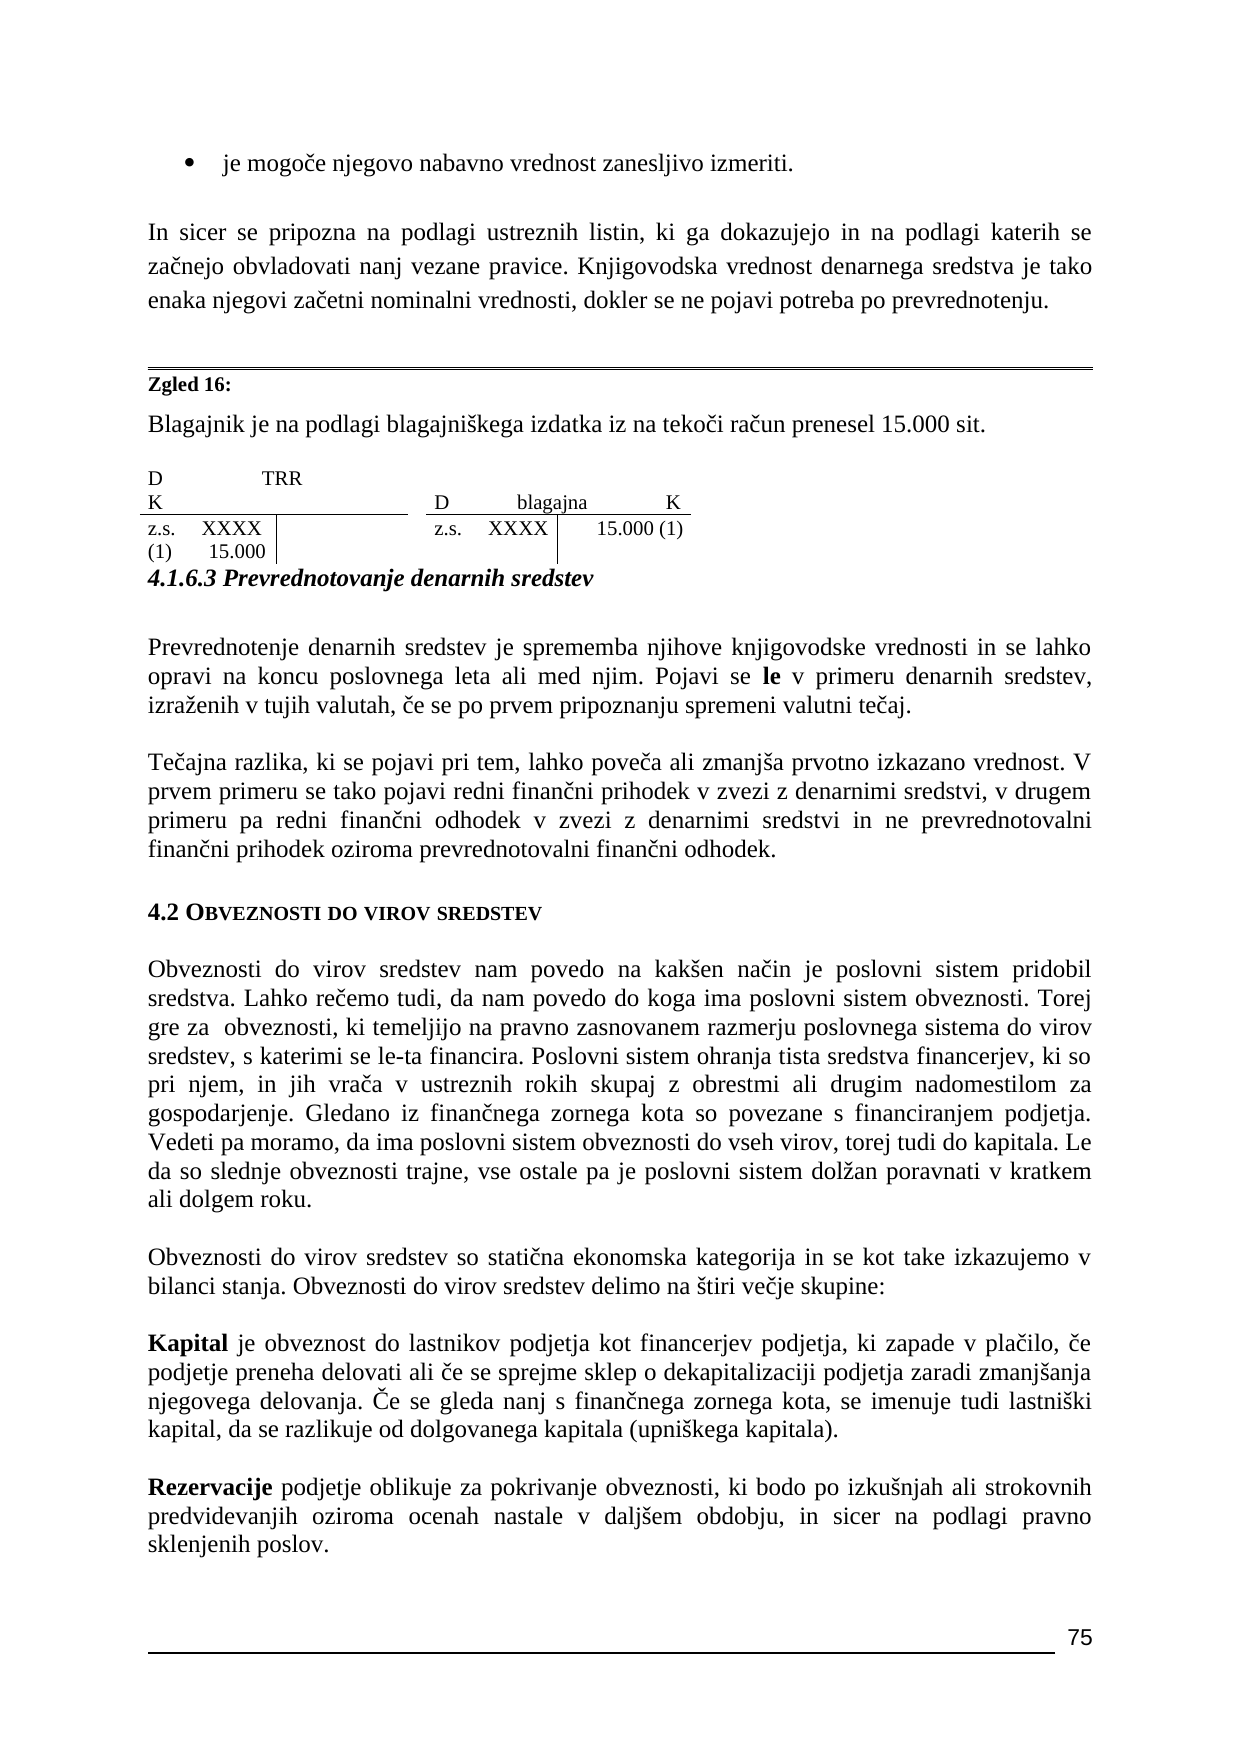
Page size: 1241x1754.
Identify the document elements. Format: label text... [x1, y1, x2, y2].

text Tečajna razlika, ki se pojavi pri tem, lahko poveča ali zmanjša prvotno izkazano vrednost. V prvem primeru se tako pojavi redni finančni prihodek v zvezi z denarnimi sredstvi, v drugem primeru pa redni finančni odhodek v zvezi z denarnimi sredstvi in ne prevrednotovalni finančni prihodek oziroma prevrednotovalni finančni odhodek. [148, 747, 1093, 862]
text Obveznosti do virov sredstev so statična ekonomska kategorija in se kot take izkazujemo v bilanci stanja. Obveznosti do virov sredstev delimo na štiri večje skupine: [148, 1242, 1093, 1299]
list je mogoče njegovo nabavno vrednost zanesljivo izmeriti. [185, 148, 1093, 176]
text Zgled 16: [148, 370, 1093, 396]
table_cell [277, 540, 407, 563]
subtitle 4.2 Obveznosti do virov sredstev [148, 897, 1093, 926]
table_cell [426, 540, 557, 563]
table_cell [277, 515, 407, 539]
text In sicer se pripozna na podlagi ustreznih listin, ki ga dokazujejo in na podlagi katerih se začnejo obvladovati nanj vezane pravice. Knjigovodska vrednost denarnega sredstva je tako enaka njegovi začetni nominalni vrednosti, dokler se ne pojavi potreba po prevrednotenju. [148, 217, 1093, 314]
table_header [691, 466, 747, 514]
table_header D blagajna K [426, 466, 691, 514]
table_cell [408, 540, 426, 563]
table_header D TRR K [140, 466, 407, 514]
text Prevrednotenje denarnih sredstev je sprememba njihove knjigovodske vrednosti in se lahko opravi na koncu poslovnega leta ali med njim. Pojavi se le v primeru denarnih sredstev, izraženih v tujih valutah, če se po prvem pripoznanju spremeni valutni tečaj. [148, 632, 1093, 719]
subtitle 4.1.6.3 Prevrednotovanje denarnih sredstev [148, 563, 1093, 592]
table_header [408, 466, 426, 514]
table_cell (1) 15.000 [140, 540, 276, 563]
table_cell z.s. XXXX [140, 515, 276, 539]
table_cell z.s. XXXX [426, 515, 557, 539]
table_cell 15.000 (1) [558, 515, 691, 539]
text Obveznosti do virov sredstev nam povedo na kakšen način je poslovni sistem pridobil sredstva. Lahko rečemo tudi, da nam povedo do koga ima poslovni sistem obveznosti. Torej gre za obveznosti, ki temeljijo na pravno zasnovanem razmerju poslovnega sistema do virov sredstev, s katerimi se le-ta financira. Poslovni sistem ohranja tista sredstva financerjev, ki so pri njem, in jih vrača v ustreznih rokih skupaj z obrestmi ali drugim nadomestilom za gospodarjenje. Gledano iz finančnega zornega kota so povezane s financiranjem podjetja. Vedeti pa moramo, da ima poslovni sistem obveznosti do vseh virov, torej tudi do kapitala. Le da so slednje obveznosti trajne, vse ostale pa je poslovni sistem dolžan poravnati v kratkem ali dolgem roku. [148, 954, 1093, 1213]
text Blagajnik je na podlagi blagajniškega izdatka iz na tekoči račun prenesel 15.000 sit. [148, 409, 1093, 437]
table_cell [408, 514, 426, 539]
table_cell [558, 540, 691, 563]
table_cell [691, 514, 747, 539]
text Kapital je obveznost do lastnikov podjetja kot financerjev podjetja, ki zapade v plačilo, če podjetje preneha delovati ali če se sprejme sklep o dekapitalizaciji podjetja zaradi zmanjšanja njegovega delovanja. Če se gleda nanj s finančnega zornega kota, se imenuje tudi lastniški kapital, da se razlikuje od dolgovanega kapitala (upniškega kapitala). [148, 1328, 1093, 1443]
table_cell [691, 540, 747, 563]
text Rezervacije podjetje oblikuje za pokrivanje obveznosti, ki bodo po izkušnjah ali strokovnih predvidevanjih oziroma ocenah nastale v daljšem obdobju, in sicer na podlagi pravno sklenjenih poslov. [148, 1472, 1093, 1558]
